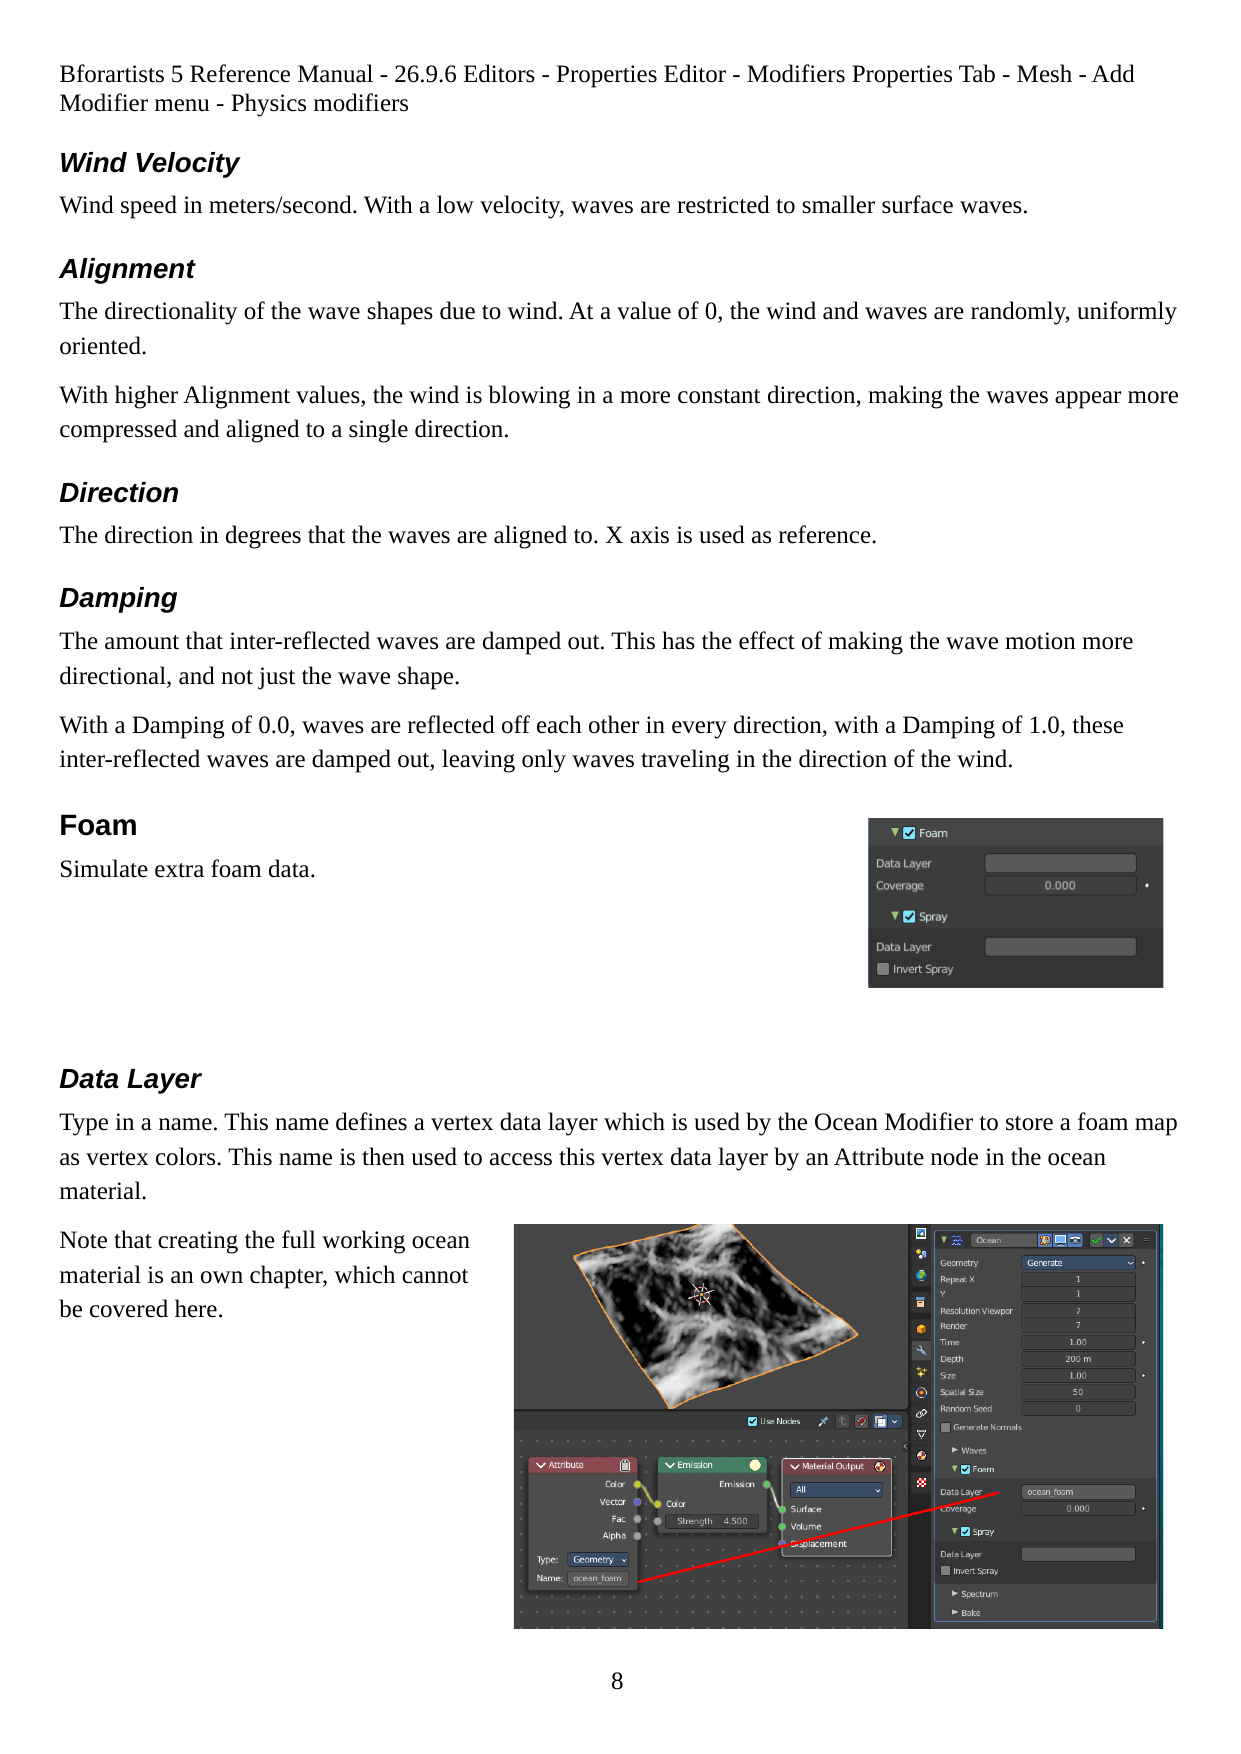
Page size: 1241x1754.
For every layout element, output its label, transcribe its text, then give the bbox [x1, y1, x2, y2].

text The directionality of the wave shapes due to wind. At a value of 0, the wind and waves are randomly, uniformly oriented. [59, 296, 1181, 359]
picture [513, 1224, 1164, 1629]
text Wind speed in meters/second. With a low velocity, waves are restricted to smaller surface waves. [59, 190, 1181, 219]
subtitle Wind Velocity [59, 146, 1181, 178]
picture [868, 818, 1164, 988]
text The amount that inter-reflected waves are damped out. This has the effect of making the wave motion more directional, and not just the wave shape. [59, 626, 1181, 689]
text The direction in degrees that the waves are aligned to. X axis is used as reference. [59, 520, 1181, 549]
text Simulate extra foam data. [59, 854, 868, 883]
text With higher Alignment values, the wind is blowing in a more constant direction, making the waves appear more compressed and aligned to a single direction. [59, 380, 1181, 443]
text With a Damping of 0.0, waves are reflected off each other in every direction, with a Damping of 1.0, these inter-reflected waves are damped out, leaving only waves traveling in the direction of the wind. [59, 710, 1181, 773]
subtitle Direction [59, 476, 1181, 508]
subtitle Foam [59, 808, 1181, 842]
text Note that creating the full working ocean material is an own chapter, which cannot be covered here. [59, 1225, 513, 1323]
text Type in a name. This name defines a vertex data layer which is used by the Ocean Modifier to store a foam map as vertex colors. This name is then used to access this vertex data layer by an Attribute node in the ocean material. [59, 1107, 1181, 1205]
subtitle Alignment [59, 252, 1181, 284]
subtitle Damping [59, 582, 1181, 614]
subtitle Data Layer [59, 1063, 1181, 1095]
